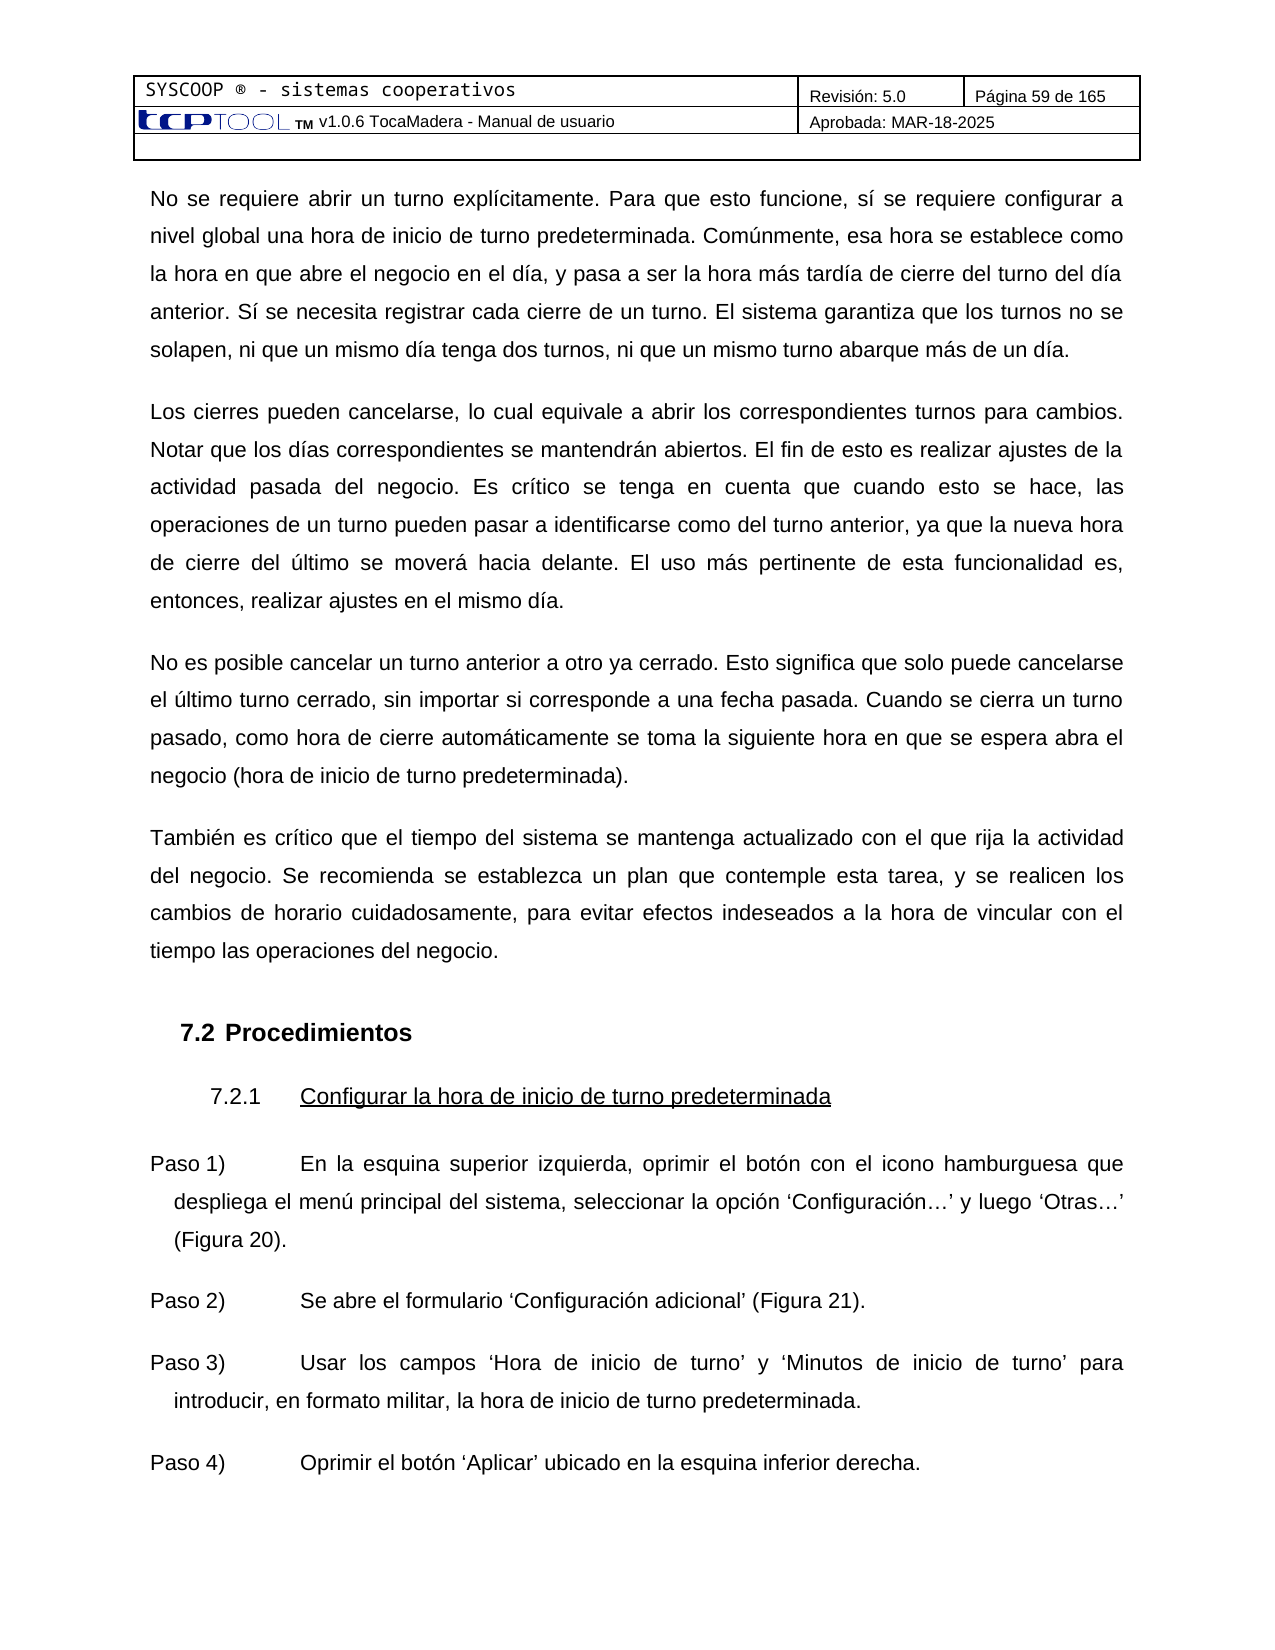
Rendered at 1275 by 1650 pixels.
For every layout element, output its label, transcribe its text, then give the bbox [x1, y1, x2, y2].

text También es crítico que el tiempo del sistema se mantenga actualizado con el que rija la actividad del negocio. Se recomienda se establezca un plan que contemple esta tarea, y se realicen los cambios de horario cuidadosamente, para evitar efectos indeseados a la hora de vincular con el tiempo las operaciones del negocio. [150, 825, 1125, 963]
text No es posible cancelar un turno anterior a otro ya cerrado. Esto significa que solo puede cancelarse el último turno cerrado, sin importar si corresponde a una fecha pasada. Cuando se cierra un turno pasado, como hora de cierre automáticamente se toma la siguiente hora en que se espera abra el negocio (hora de inicio de turno predeterminada). [150, 649, 1125, 788]
list En la esquina superior izquierda, oprimir el botón con el icono hamburguesa que despliega el menú principal del sistema, seleccionar la opción ‘Configuración…’ y luego ‘Otras…’ (Figura 20). [150, 1151, 1125, 1252]
list Se abre el formulario ‘Configuración adicional’ (Figura 21). [150, 1288, 1125, 1314]
text No se requiere abrir un turno explícitamente. Para que esto funcione, sí se requiere configurar a nivel global una hora de inicio de turno predeterminada. Comúnmente, esa hora se establece como la hora en que abre el negocio en el día, y pasa a ser la hora más tardía de cierre del turno del día anterior. Sí se necesita registrar cada cierre de un turno. El sistema garantiza que los turnos no se solapen, ni que un mismo día tenga dos turnos, ni que un mismo turno abarque más de un día. [150, 186, 1125, 362]
subtitle Configurar la hora de inicio de turno predeterminada [210, 1083, 1125, 1109]
picture [138, 110, 290, 130]
subtitle Procedimientos [180, 1018, 1125, 1047]
list Usar los campos ‘Hora de inicio de turno’ y ‘Minutos de inicio de turno’ para introducir, en formato militar, la hora de inicio de turno predeterminada. [150, 1350, 1125, 1413]
list Oprimir el botón ‘Aplicar’ ubicado en la esquina inferior derecha. [150, 1450, 1125, 1475]
text Los cierres pueden cancelarse, lo cual equivale a abrir los correspondientes turnos para cambios. Notar que los días correspondientes se mantendrán abiertos. El fin de esto es realizar ajustes de la actividad pasada del negocio. Es crítico se tenga en cuenta que cuando esto se hace, las operaciones de un turno pueden pasar a identificarse como del turno anterior, ya que la nueva hora de cierre del último se moverá hacia delante. El uso más pertinente de esta funcionalidad es, entonces, realizar ajustes en el mismo día. [150, 399, 1125, 613]
